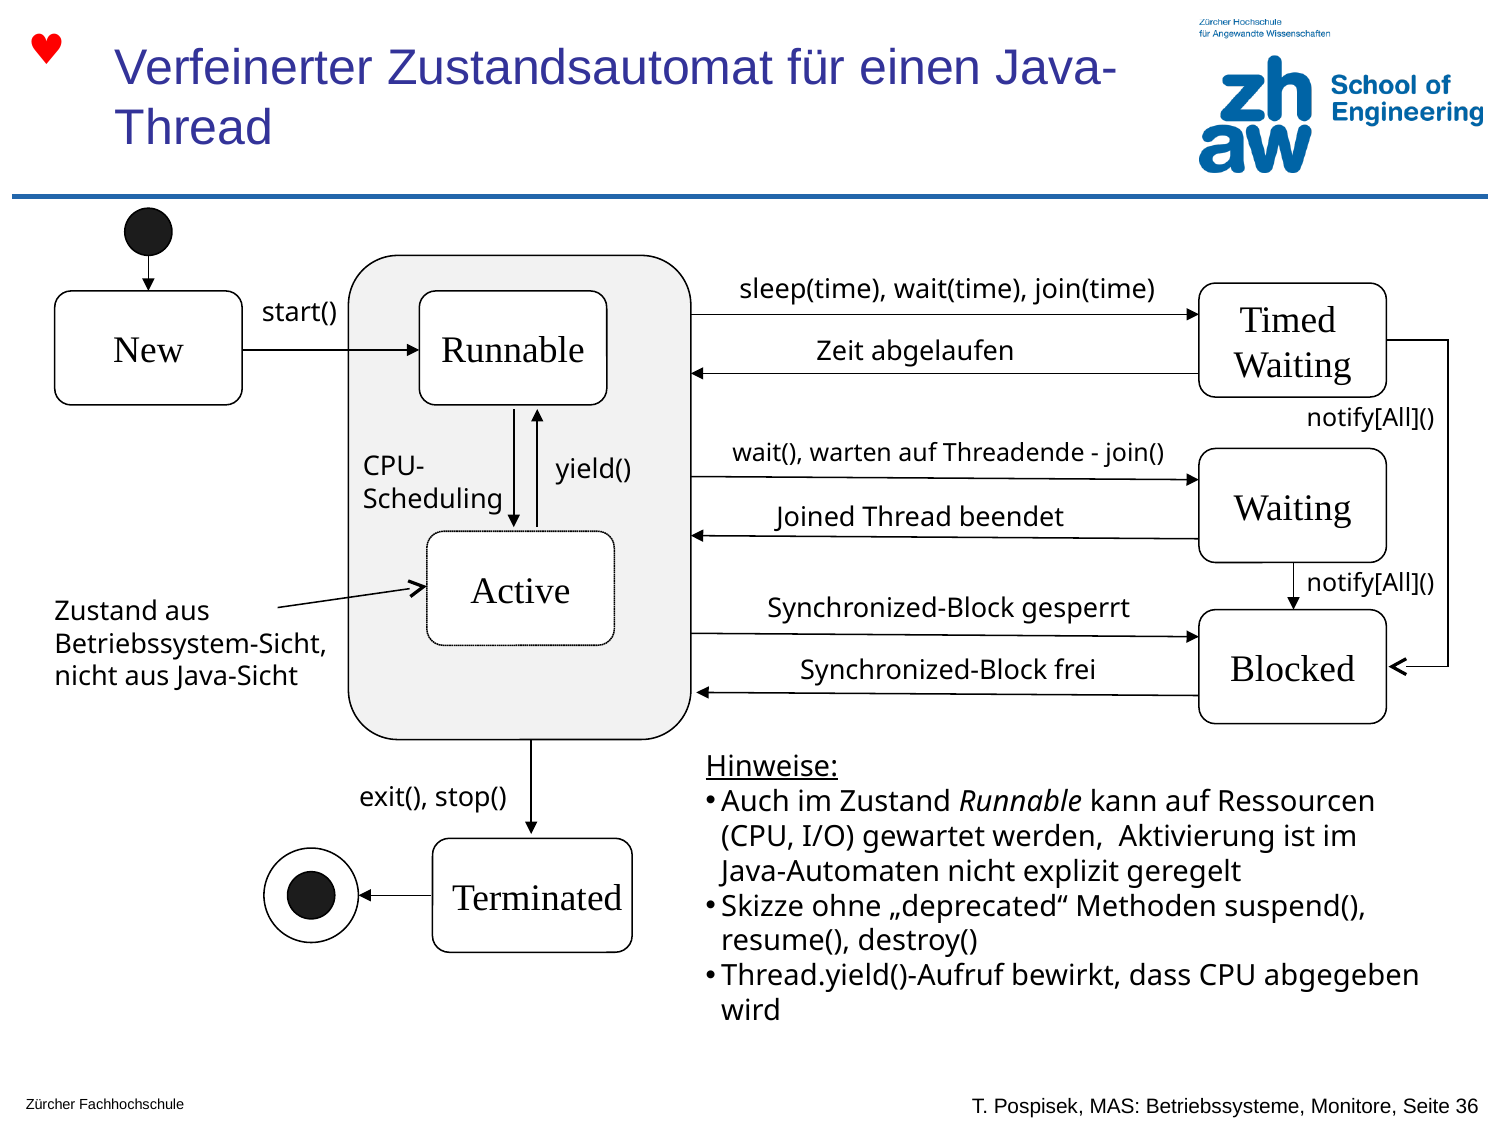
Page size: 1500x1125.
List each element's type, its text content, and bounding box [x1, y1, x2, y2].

text_box Zeit abgelaufen [801, 326, 1030, 374]
text_box start() [247, 287, 352, 335]
text_box Waiting [1198, 448, 1387, 563]
text_box Active [426, 531, 615, 646]
text_box Timed Waiting [1198, 283, 1387, 398]
text_box wait(), warten auf Threadende - join() [717, 429, 1187, 475]
text_box Blocked [1198, 609, 1387, 724]
text_box exit(), stop() [344, 772, 522, 820]
text_box notify[All]() [1291, 559, 1447, 605]
text_box notify[All]() [1291, 394, 1450, 440]
text_box Zustand aus Betriebssystem-Sicht, nicht aus Java-Sicht [39, 586, 349, 699]
text_box [124, 208, 172, 256]
title Verfeinerter Zustandsautomat für einen Java-Thread [99, 50, 1158, 163]
text_box Joined Thread beendet [761, 491, 1140, 539]
picture [1199, 19, 1483, 173]
text_box Synchronized-Block gesperrt [752, 582, 1146, 631]
text_box [263, 848, 359, 943]
text_box Terminated [432, 838, 633, 953]
text_box sleep(time), wait(time), join(time) [724, 263, 1170, 312]
text_box [348, 255, 691, 740]
text_box ♥️ [13, 12, 95, 76]
text_box Synchronized-Block frei [785, 645, 1158, 693]
text_box New [54, 290, 243, 405]
text_box yield() [540, 444, 647, 492]
text_box Hinweise: Auch im Zustand Runnable kann auf Ressourcen (CPU, I/O) gewartet werden, Aktivierung ist im Java-Automaten nicht explizit geregelt Skizze ohne „deprecated“ Methoden suspend(), resume(), destroy() Thread.yield()-Aufruf bewirkt, dass CPU abgegeben wird [690, 739, 1442, 1035]
text_box CPU- Scheduling [348, 441, 519, 521]
text_box Runnable [419, 290, 607, 405]
